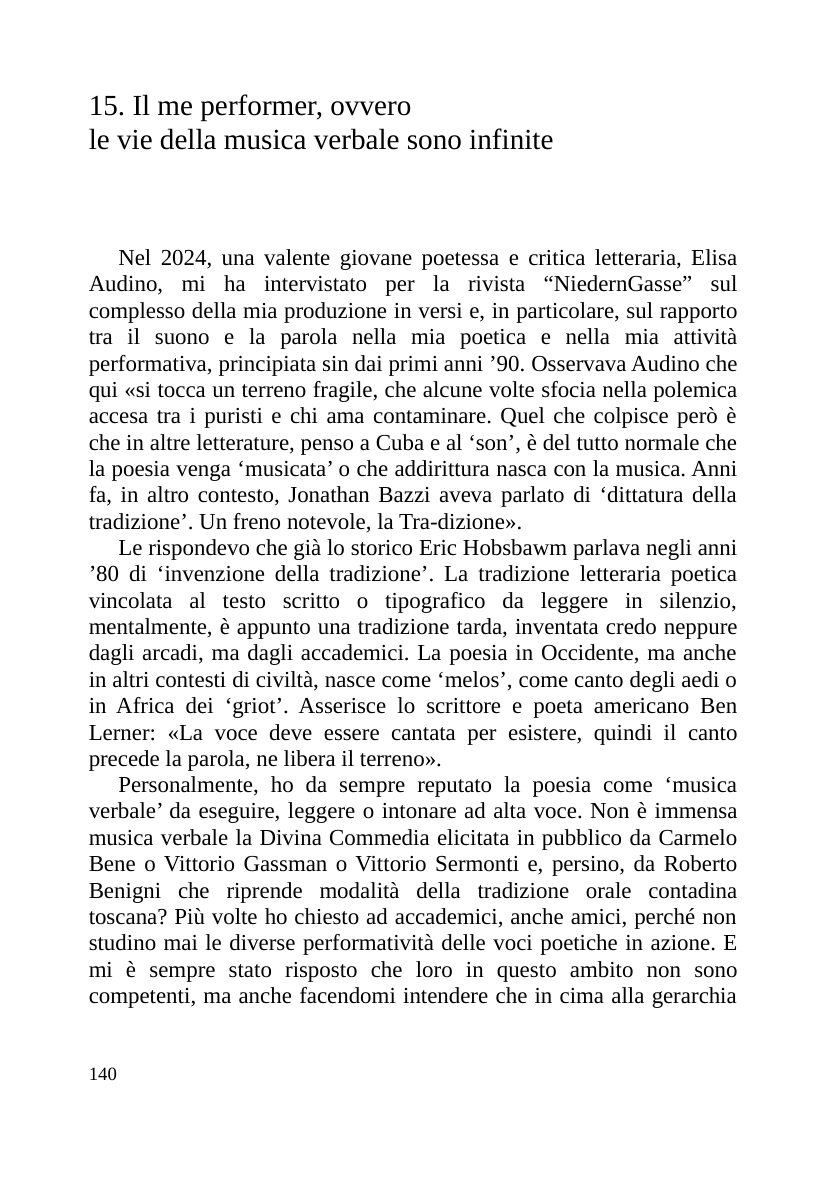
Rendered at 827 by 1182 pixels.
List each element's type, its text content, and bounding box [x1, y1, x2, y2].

text Personalmente, ho da sempre reputato la poesia come ‘musica verbale’ da eseguire, leggere o intonare ad alta voce. Non è immensa musica verbale la Divina Commedia elicitata in pubblico da Carmelo Bene o Vittorio Gassman o Vittorio Sermonti e, persino, da Roberto Benigni che riprende modalità della tradizione orale contadina toscana? Più volte ho chiesto ad accademici, anche amici, perché non studino mai le diverse performatività delle voci poetiche in azione. E mi è sempre stato risposto che loro in questo ambito non sono competenti, ma anche facendomi intendere che in cima alla gerarchia [88, 771, 738, 1008]
subtitle le vie della musica verbale sono infinite [88, 122, 738, 156]
text Le rispondevo che già lo storico Eric Hobsbawm parlava negli anni ’80 di ‘invenzione della tradizione’. La tradizione letteraria poetica vincolata al testo scritto o tipografico da leggere in silenzio, mentalmente, è appunto una tradizione tarda, inventata credo neppure dagli arcadi, ma dagli accademici. La poesia in Occidente, ma anche in altri contesti di civiltà, nasce come ‘melos’, come canto degli aedi o in Africa dei ‘griot’. Asserisce lo scrittore e poeta americano Ben Lerner: «La voce deve essere cantata per esistere, quindi il canto precede la parola, ne libera il terreno». [88, 534, 738, 771]
text Nel 2024, una valente giovane poetessa e critica letteraria, Elisa Audino, mi ha intervistato per la rivista “NiedernGasse” sul complesso della mia produzione in versi e, in particolare, sul rapporto tra il suono e la parola nella mia poetica e nella mia attività performativa, principiata sin dai primi anni ’90. Osservava Audino che qui «si tocca un terreno fragile, che alcune volte sfocia nella polemica accesa tra i puristi e chi ama contaminare. Quel che colpisce però è che in altre letterature, penso a Cuba e al ‘son’, è del tutto normale che la poesia venga ‘musicata’ o che addirittura nasca con la musica. Anni fa, in altro contesto, Jonathan Bazzi aveva parlato di ‘dittatura della tradizione’. Un freno notevole, la Tra-dizione». [88, 244, 738, 534]
subtitle 15. Il me performer, ovvero [88, 88, 738, 122]
